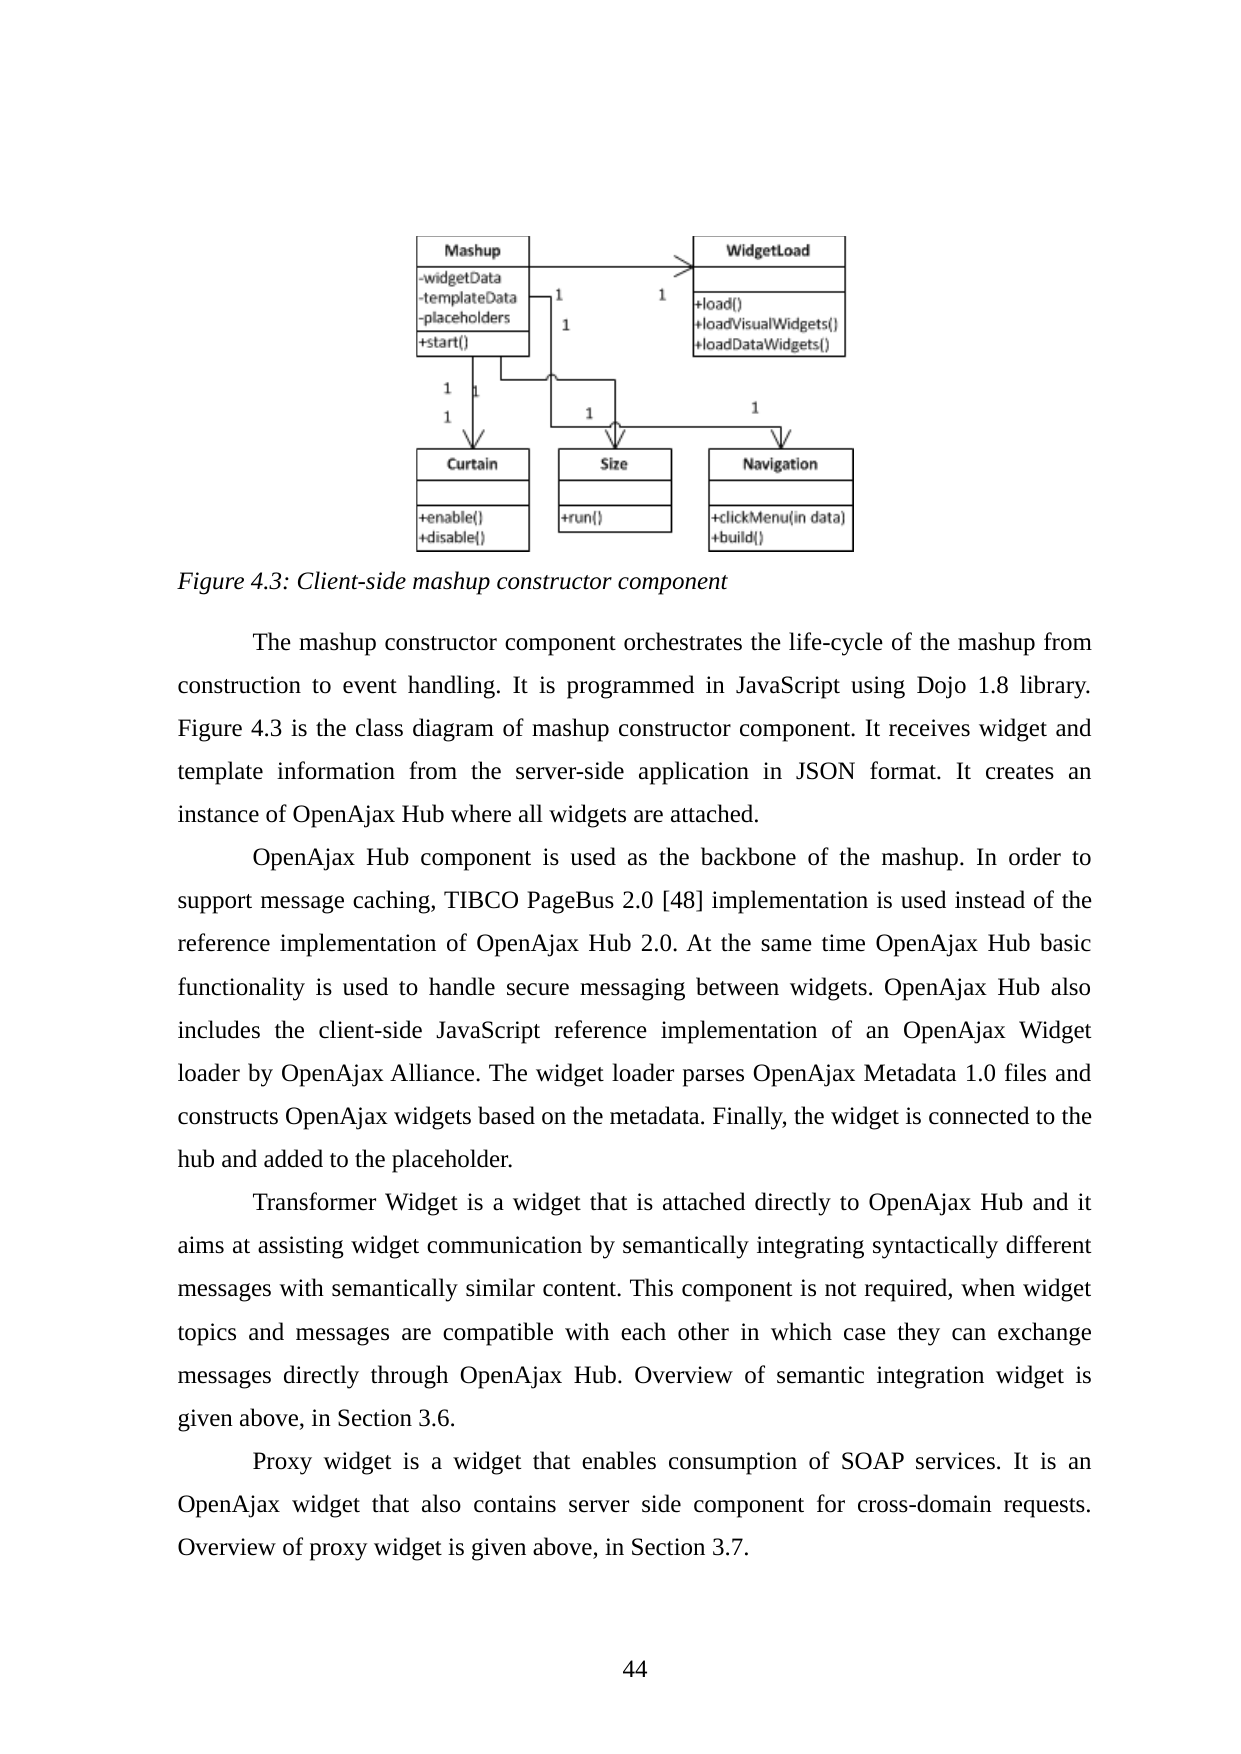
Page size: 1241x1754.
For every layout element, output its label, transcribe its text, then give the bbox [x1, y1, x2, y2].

text Transformer Widget is a widget that is attached directly to OpenAjax Hub and it aims at assisting widget communication by semantically integrating syntactically different messages with semantically similar content. This component is not required, when widget topics and messages are compatible with each other in which case they can exchange messages directly through OpenAjax Hub. Overview of semantic integration widget is given above, in Section 3.6. [177, 1187, 1093, 1432]
text [177, 206, 1093, 236]
text Proxy widget is a widget that enables consumption of SOAP services. It is an OpenAjax widget that also contains server side component for cross-domain requests. Overview of proxy widget is given above, in Section 3.7. [177, 1446, 1093, 1561]
text OpenAjax Hub component is used as the backbone of the mashup. In order to support message caching, TIBCO PageBus 2.0 [48] implementation is used instead of the reference implementation of OpenAjax Hub 2.0. At the same time OpenAjax Hub basic functionality is used to handle secure messaging between widgets. OpenAjax Hub also includes the client-side JavaScript reference implementation of an OpenAjax Widget loader by OpenAjax Alliance. The widget loader parses OpenAjax Metadata 1.0 files and constructs OpenAjax widgets based on the metadata. Finally, the widget is connected to the hub and added to the placeholder. [177, 842, 1093, 1173]
text The mashup constructor component orchestrates the life-cycle of the mashup from construction to event handling. It is programmed in JavaScript using Dojo 1.8 library. Figure 4.3 is the class diagram of mashup constructor component. It receives widget and template information from the server-side application in JSON format. It creates an instance of OpenAjax Hub where all widgets are attached. [177, 594, 1093, 828]
picture [416, 236, 854, 552]
text Figure 4.3: Client-side mashup constructor component [177, 552, 1093, 594]
